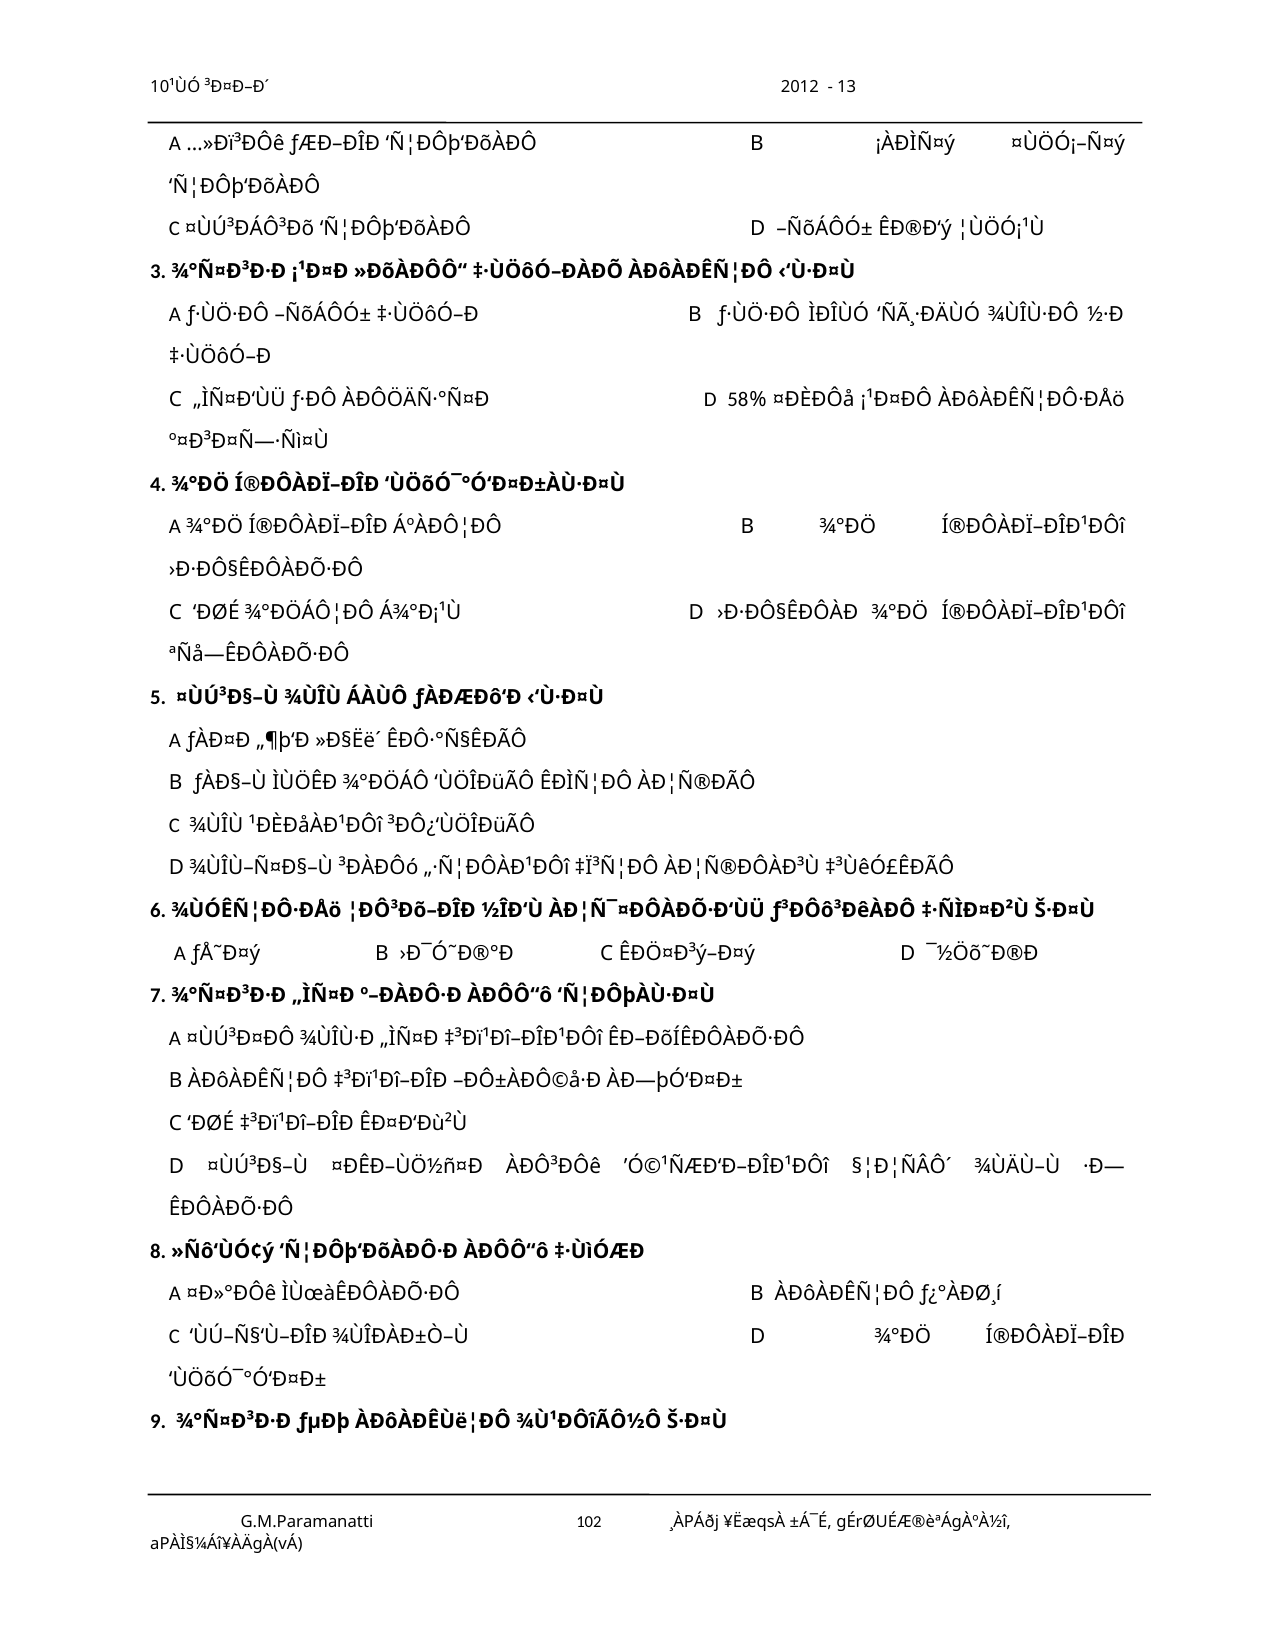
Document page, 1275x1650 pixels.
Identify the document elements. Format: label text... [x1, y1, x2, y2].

text C „ÌÑ¤Ð‘ÙÜ ƒ·ÐÔ ÀÐÔÖÄÑ·°Ñ¤Ð D 58% ¤ÐÈÐÔå ¡¹Ð¤ÐÔ ÀÐôÀÐÊÑ¦ÐÔ·ÐÅö º¤Ð³Ð¤Ñ—·Ñì¤Ù [169, 384, 1125, 455]
list A ¾°ÐÖ Í®ÐÔÀÐÏ–ÐÎÐ ÁºÀÐÔ¦ÐÔ B ¾°ÐÖ Í®ÐÔÀÐÏ–ÐÎÐ¹ÐÔî ›Ð·ÐÔ§ÊÐÔÀÐÕ·ÐÔ [169, 512, 1125, 583]
list A ¤ÙÚ³Ð¤ÐÔ ¾ÙÎÙ·Ð „ÌÑ¤Ð ‡³Ðï¹Ðî–ÐÎÐ¹ÐÔî ÊÐ–ÐõÍÊÐÔÀÐÕ·ÐÔ [169, 1023, 1125, 1051]
text 8. »Ñô‘ÙÓ¢ý ‘Ñ¦ÐÔþ‘ÐõÀÐÔ·Ð ÀÐÔÔ“ô ‡·ÙìÓÆÐ [150, 1236, 1125, 1264]
text 4. ¾°ÐÖ Í®ÐÔÀÐÏ–ÐÎÐ ‘ÙÖõÓ¯°Ó‘Ð¤Ð±ÀÙ·Ð¤Ù [150, 469, 1125, 497]
list A …»Ðï³ÐÔê ƒÆÐ–ÐÎÐ ‘Ñ¦ÐÔþ‘ÐõÀÐÔ B ¡ÀÐÌÑ¤ý ¤ÙÖÓ¡–Ñ¤ý ‘Ñ¦ÐÔþ‘ÐõÀÐÔ [169, 128, 1125, 199]
text 3. ¾°Ñ¤Ð³Ð·Ð ¡¹Ð¤Ð »ÐõÀÐÔÔ“ ‡·ÙÖôÓ–ÐÀÐÕ ÀÐôÀÐÊÑ¦ÐÔ ‹‘Ù·Ð¤Ù [150, 256, 1125, 284]
list B ÀÐôÀÐÊÑ¦ÐÔ ‡³Ðï¹Ðî–ÐÎÐ –ÐÔ±ÀÐÔ©å·Ð ÀÐ—þÓ‘Ð¤Ð± [169, 1066, 1125, 1094]
list A ƒ·ÙÖ·ÐÔ –ÑõÁÔÓ± ‡·ÙÖôÓ–Ð B ƒ·ÙÖ·ÐÔ ÌÐÎÙÓ ‘ÑÃ¸·ÐÄÙÓ ¾ÙÎÙ·ÐÔ ½·Ð ‡·ÙÖôÓ–Ð [169, 299, 1125, 370]
list D ¤ÙÚ³Ð§–Ù ¤ÐÊÐ–ÙÖ½ñ¤Ð ÀÐÔ³ÐÔê ’Ó©¹ÑÆÐ‘Ð–ÐÎÐ¹ÐÔî §¦Ð¦ÑÂÔ´ ¾ÙÄÙ–Ù ·Ð—ÊÐÔÀÐÕ·ÐÔ [169, 1151, 1125, 1222]
text B ƒÀÐ§–Ù ÌÙÖÊÐ ¾°ÐÖÁÔ ‘ÙÖÎÐüÃÔ ÊÐÌÑ¦ÐÔ ÀÐ¦Ñ®ÐÃÔ [169, 767, 1125, 796]
list A ƒÀÐ¤Ð „¶þ‘Ð »Ð§Ëë´ ÊÐÔ·°Ñ§ÊÐÃÔ [169, 725, 1125, 753]
list A ƒÅ˜Ð¤ý B ›Ð¯Ó˜Ð®°Ð C ÊÐÖ¤Ð³ý–Ð¤ý D ¯½Öõ˜Ð®Ð [169, 938, 1125, 966]
text C ¤ÙÚ³ÐÁÔ³Ðõ ‘Ñ¦ÐÔþ‘ÐõÀÐÔ D –ÑõÁÔÓ± ÊÐ®Ð‘ý ¦ÙÖÓ¡¹Ù [169, 213, 1125, 242]
text C ‘ÐØÉ ¾°ÐÖÁÔ¦ÐÔ Á¾°Ð¡¹Ù D ›Ð·ÐÔ§ÊÐÔÀÐ ¾°ÐÖ Í®ÐÔÀÐÏ–ÐÎÐ¹ÐÔî ªÑå—ÊÐÔÀÐÕ·ÐÔ [169, 597, 1125, 668]
text 9. ¾°Ñ¤Ð³Ð·Ð ƒµÐþ ÀÐôÀÐÊÙë¦ÐÔ ¾Ù¹ÐÔîÃÔ½Ô Š·Ð¤Ù [150, 1406, 1125, 1435]
text 7. ¾°Ñ¤Ð³Ð·Ð „ÌÑ¤Ð º–ÐÀÐÔ·Ð ÀÐÔÔ“ô ‘Ñ¦ÐÔþÀÙ·Ð¤Ù [150, 980, 1125, 1009]
text 6. ¾ÙÓÊÑ¦ÐÔ·ÐÅö ¦ÐÔ³Ðõ–ÐÎÐ ½ÎÐ‘Ù ÀÐ¦Ñ¯¤ÐÔÀÐÕ·Ð‘ÙÜ ƒ³ÐÔô³ÐêÀÐÔ ‡·ÑÌÐ¤Ð²Ù Š·Ð¤Ù [150, 895, 1125, 923]
text D ¾ÙÎÙ–Ñ¤Ð§–Ù ³ÐÀÐÔó „·Ñ¦ÐÔÀÐ¹ÐÔî ‡Ï³Ñ¦ÐÔ ÀÐ¦Ñ®ÐÔÀÐ³Ù ‡³ÙêÓ£ÊÐÃÔ [169, 852, 1125, 881]
list C ‘ÐØÉ ‡³Ðï¹Ðî–ÐÎÐ ÊÐ¤Ð‘Ðù²Ù [169, 1108, 1125, 1137]
text C ¾ÙÎÙ ¹ÐÈÐåÀÐ¹ÐÔî ³ÐÔ¿‘ÙÖÎÐüÃÔ [169, 810, 1125, 838]
list A ¤Ð»°ÐÔê ÌÙœàÊÐÔÀÐÕ·ÐÔ B ÀÐôÀÐÊÑ¦ÐÔ ƒ¿°ÀÐØ¸í [169, 1278, 1125, 1307]
text C ‘ÙÚ–Ñ§‘Ù–ÐÎÐ ¾ÙÎÐÀÐ±Ò–Ù D ¾°ÐÖ Í®ÐÔÀÐÏ–ÐÎÐ ‘ÙÖõÓ¯°Ó‘Ð¤Ð± [169, 1321, 1125, 1392]
text 5. ¤ÙÚ³Ð§–Ù ¾ÙÎÙ ÁÀÙÔ ƒÀÐÆÐô‘Ð ‹‘Ù·Ð¤Ù [150, 682, 1125, 711]
